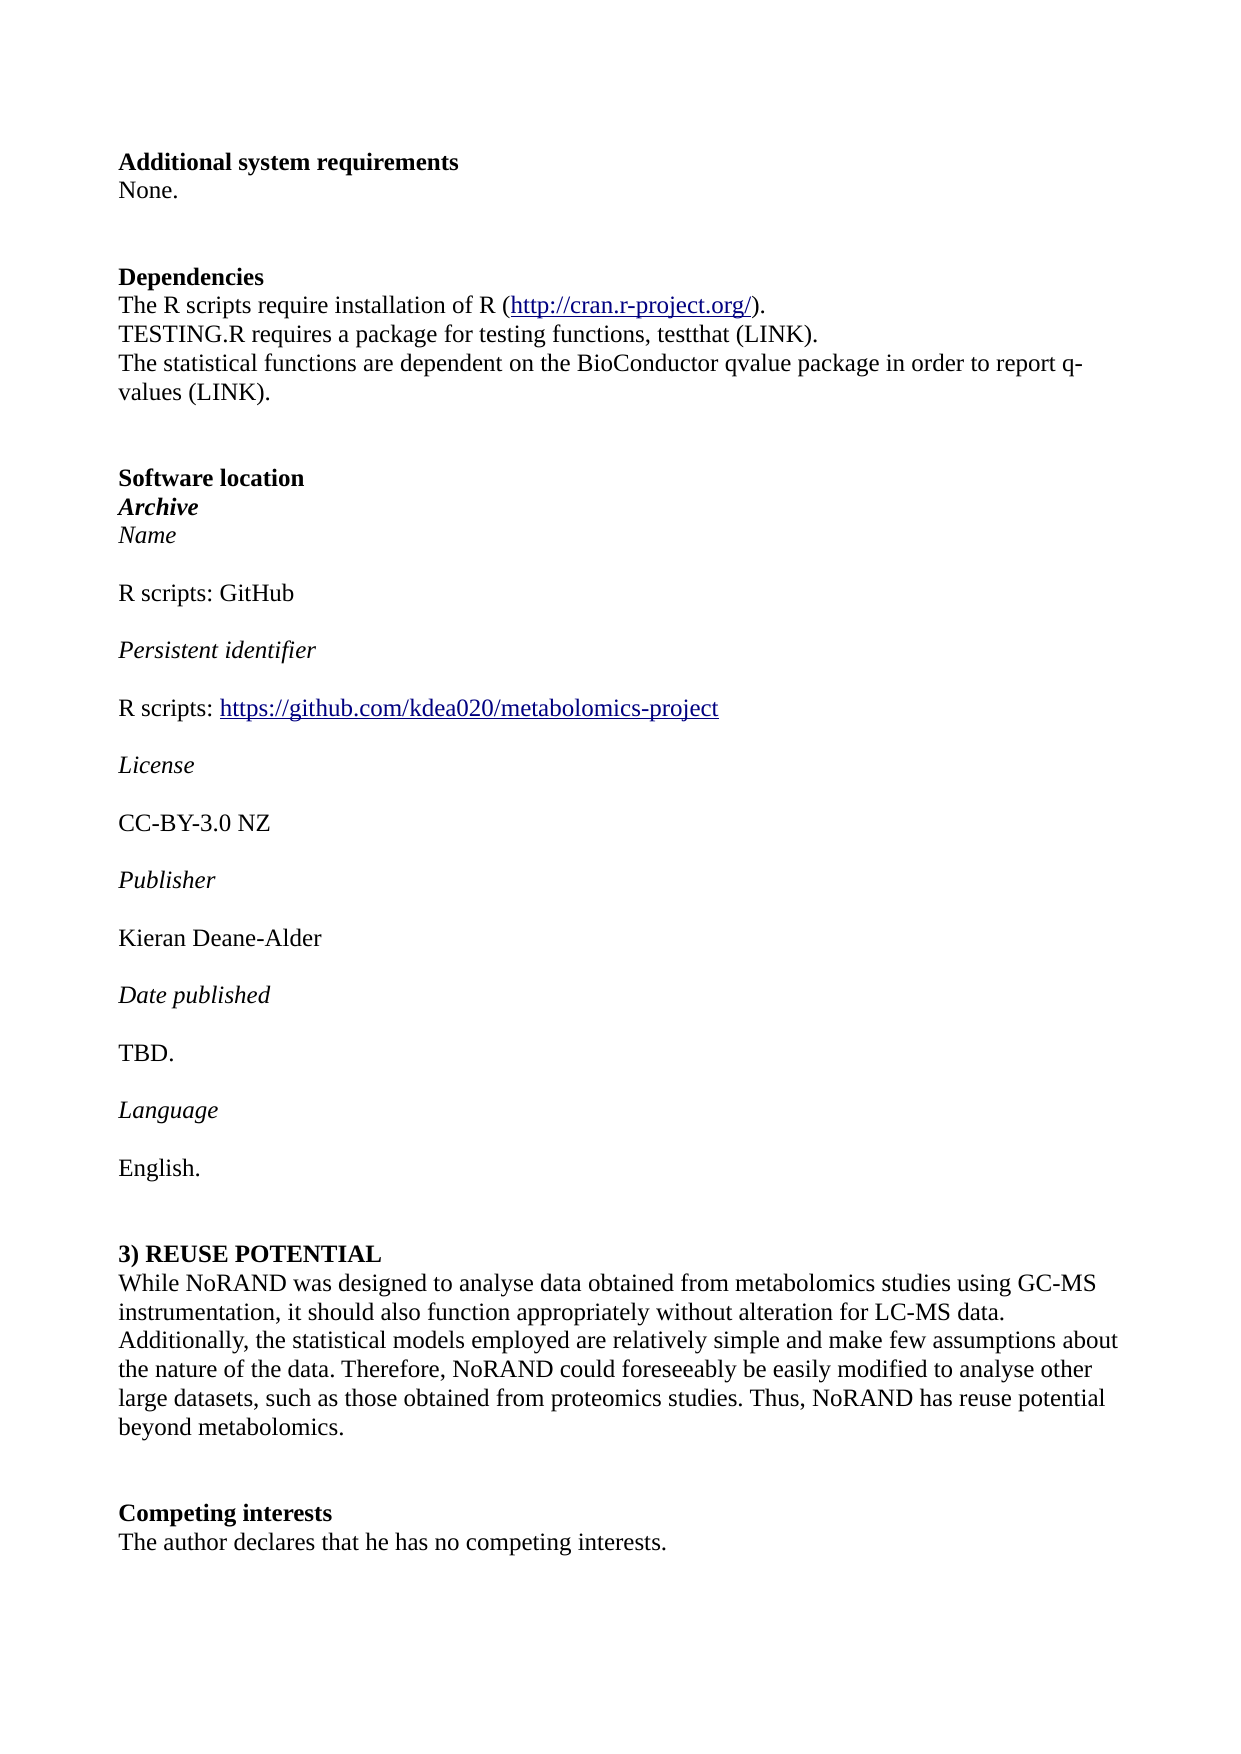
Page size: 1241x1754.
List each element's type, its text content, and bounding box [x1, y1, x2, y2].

text Competing interests [118, 1498, 1122, 1527]
text R scripts: https://github.com/kdea020/metabolomics-project [118, 693, 1122, 722]
text None. [118, 176, 1122, 204]
text English. [118, 1153, 1122, 1182]
text The R scripts require installation of R (http://cran.r-project.org/). [118, 291, 1122, 319]
text Publisher [118, 866, 1122, 894]
text The author declares that he has no competing interests. [118, 1527, 1122, 1556]
text While NoRAND was designed to analyse data obtained from metabolomics studies using GC-MS instrumentation, it should also function appropriately without alteration for LC-MS data. Additionally, the statistical models employed are relatively simple and make few assumptions about the nature of the data. Therefore, NoRAND could foreseeably be easily modified to analyse other large datasets, such as those obtained from proteomics studies. Thus, NoRAND has reuse potential beyond metabolomics. [118, 1268, 1122, 1441]
text Dependencies [118, 262, 1122, 291]
text Kieran Deane-Alder [118, 923, 1122, 952]
text R scripts: GitHub [118, 578, 1122, 607]
text Software location [118, 463, 1122, 492]
text 3) REUSE POTENTIAL [118, 1239, 1122, 1268]
text Date published [118, 981, 1122, 1009]
text CC-BY-3.0 NZ [118, 808, 1122, 837]
text Name [118, 521, 1122, 549]
text Language [118, 1096, 1122, 1124]
text TESTING.R requires a package for testing functions, testthat (LINK). [118, 319, 1122, 348]
text License [118, 751, 1122, 779]
text Archive [118, 492, 1122, 521]
text Persistent identifier [118, 636, 1122, 664]
text The statistical functions are dependent on the BioConductor qvalue package in order to report q-values (LINK). [118, 348, 1122, 406]
text TBD. [118, 1038, 1122, 1067]
text Additional system requirements [118, 147, 1122, 176]
